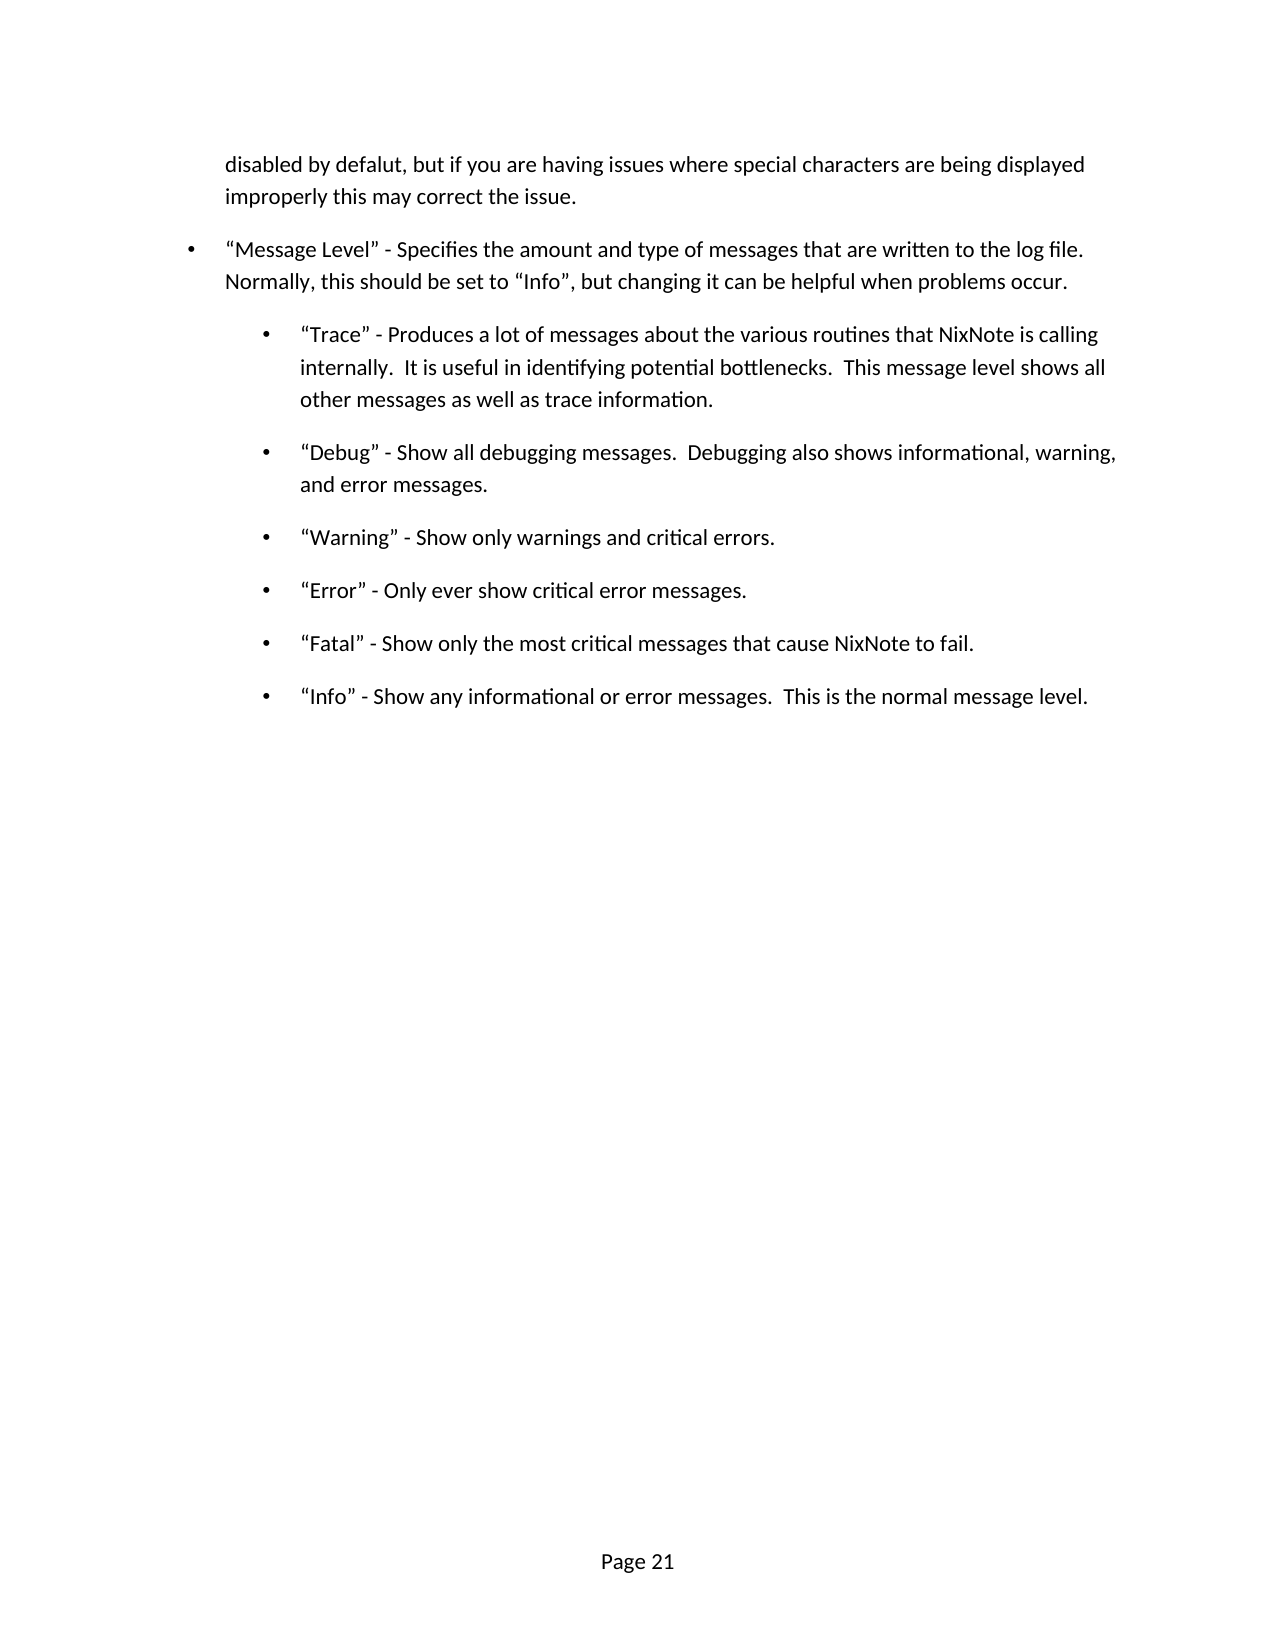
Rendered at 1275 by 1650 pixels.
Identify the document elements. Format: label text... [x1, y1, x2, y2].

list “Fatal” - Show only the most critical messages that cause NixNote to fail. [262, 629, 1125, 657]
list disabled by defalut, but if you are having issues where special characters are being displayed improperly this may correct the issue. [187, 150, 1125, 210]
list “Error” - Only ever show critical error messages. [262, 576, 1125, 604]
list “Trace” - Produces a lot of messages about the various routines that NixNote is calling internally. It is useful in identifying potential bottlenecks. This message level shows all other messages as well as trace information. [262, 320, 1125, 413]
list “Info” - Show any informational or error messages. This is the normal message level. [262, 682, 1125, 710]
list “Message Level” - Specifies the amount and type of messages that are written to the log file. Normally, this should be set to “Info”, but changing it can be helpful when problems occur. [187, 235, 1125, 295]
list “Debug” - Show all debugging messages. Debugging also shows informational, warning, and error messages. [262, 438, 1125, 498]
list “Warning” - Show only warnings and critical errors. [262, 523, 1125, 551]
